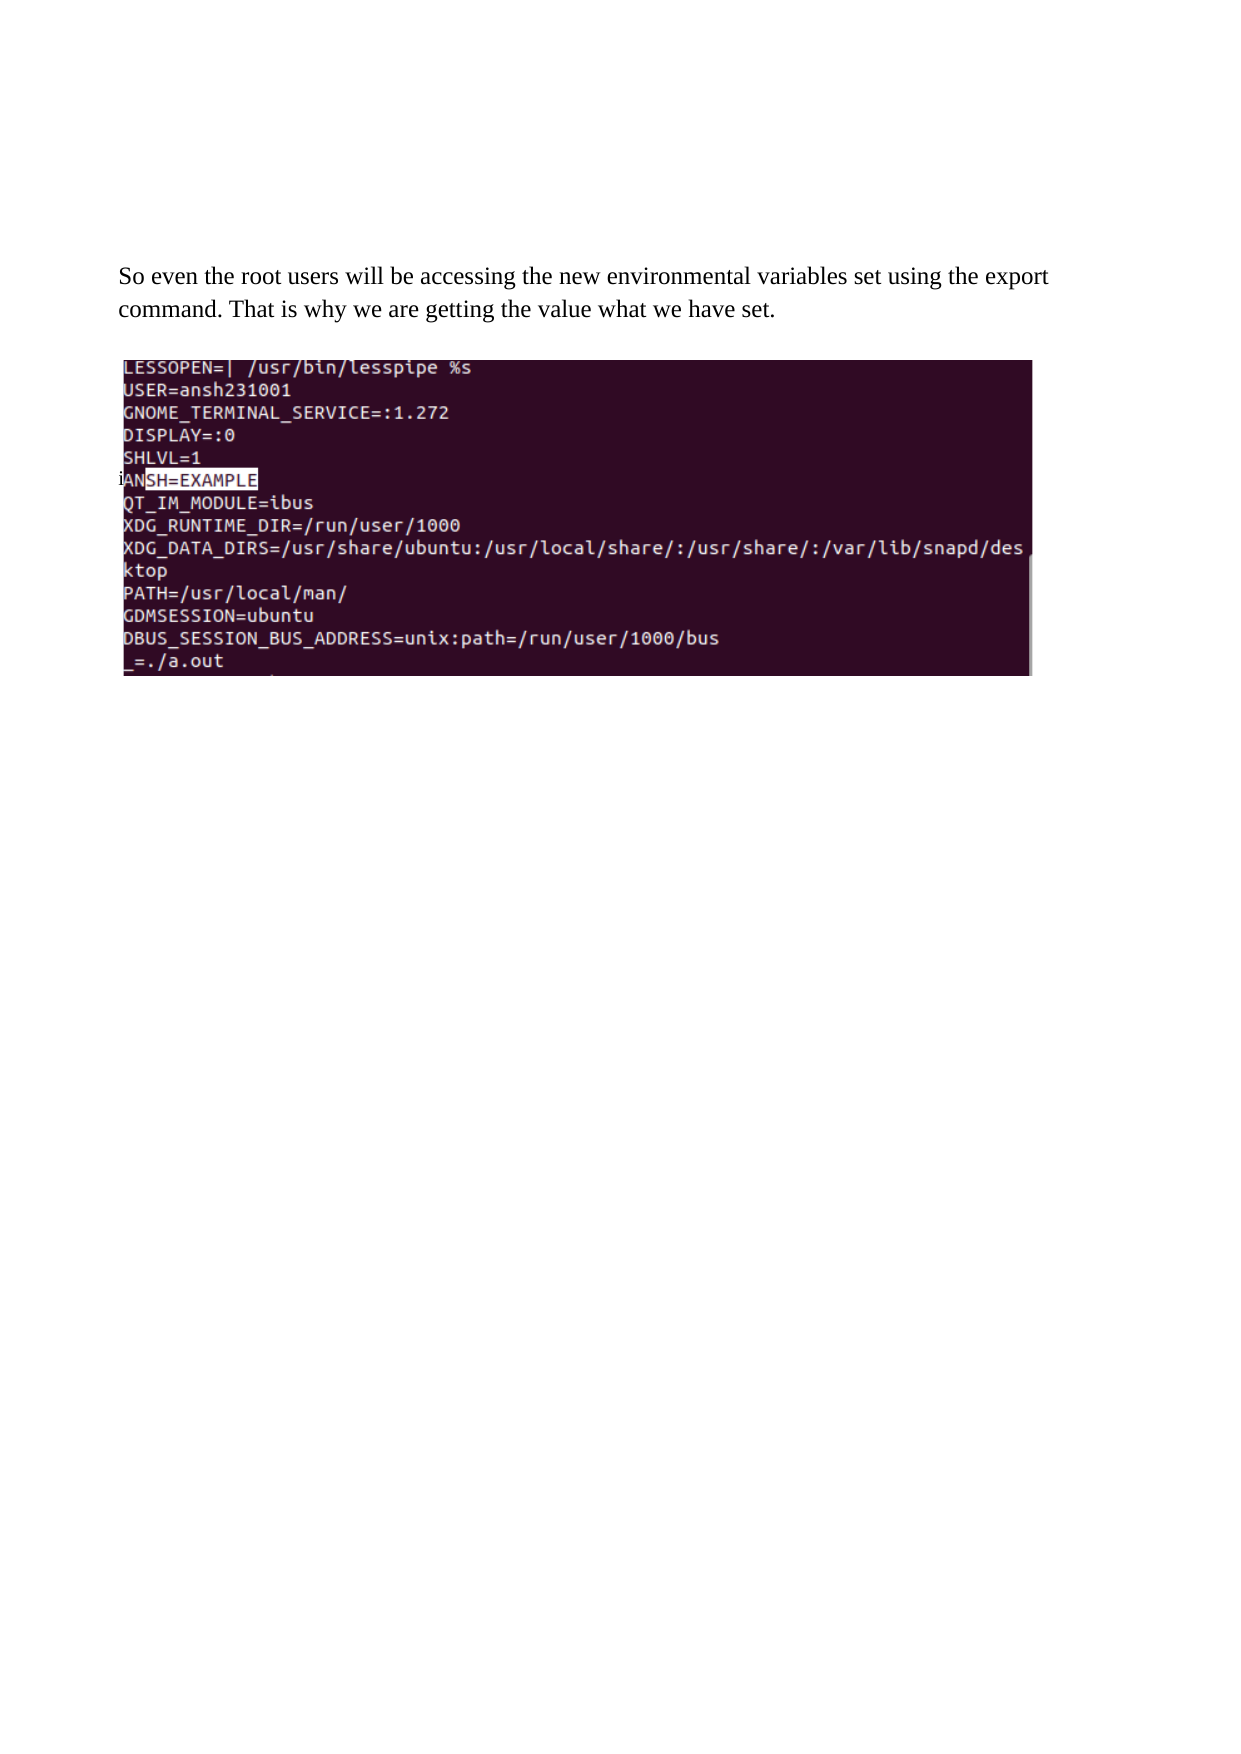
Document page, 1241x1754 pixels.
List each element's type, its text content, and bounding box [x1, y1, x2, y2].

picture [123, 360, 1033, 676]
text So even the root users will be accessing the new environmental variables set using the export command. That is why we are getting the value what we have set. [118, 261, 1122, 323]
